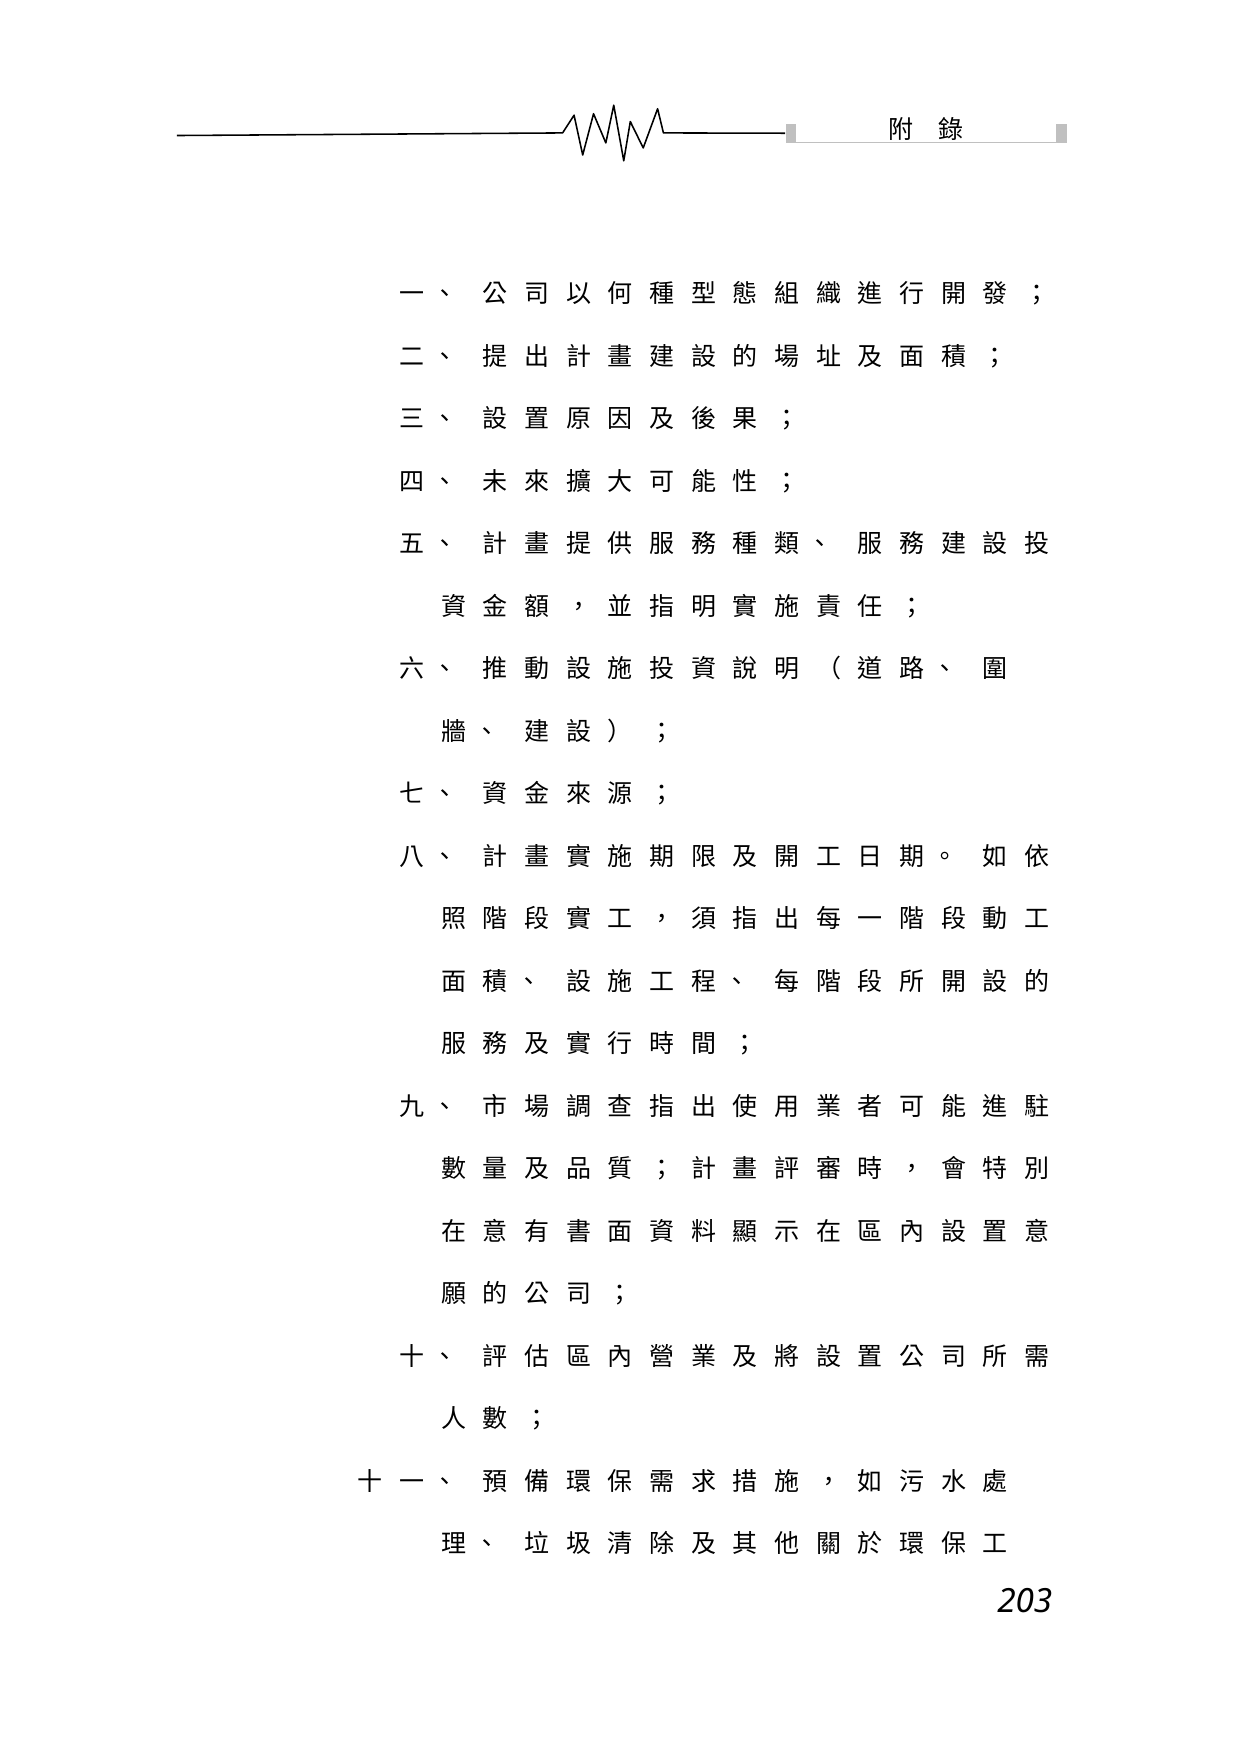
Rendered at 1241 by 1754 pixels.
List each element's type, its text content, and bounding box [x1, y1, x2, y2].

text 十、評估區內營業及將設置公司所需人數； [354, 1313, 1058, 1438]
text 九、市場調查指出使用業者可能進駐數量及品質；計畫評審時，會特別在意有書面資料顯示在區內設置意願的公司； [354, 1063, 1058, 1313]
text 十一、預備環保需求措施，如污水處理、垃圾清除及其他關於環保工 [330, 1438, 1058, 1563]
text 八、計畫實施期限及開工日期。如依照階段實工，須指出每一階段動工面積、設施工程、每階段所開設的服務及實行時間； [354, 813, 1058, 1063]
text 五、計畫提供服務種類、服務建設投資金額，並指明實施責任； [354, 500, 1058, 625]
text 二、提出計畫建設的場址及面積； [354, 313, 1058, 375]
text 四、未來擴大可能性； [354, 438, 1058, 500]
text 一、公司以何種型態組織進行開發； [354, 250, 1058, 313]
text 三、設置原因及後果； [354, 375, 1058, 438]
text 六、推動設施投資說明（道路、圍牆、建設）； [354, 625, 1058, 750]
text 七、資金來源； [354, 750, 1058, 813]
